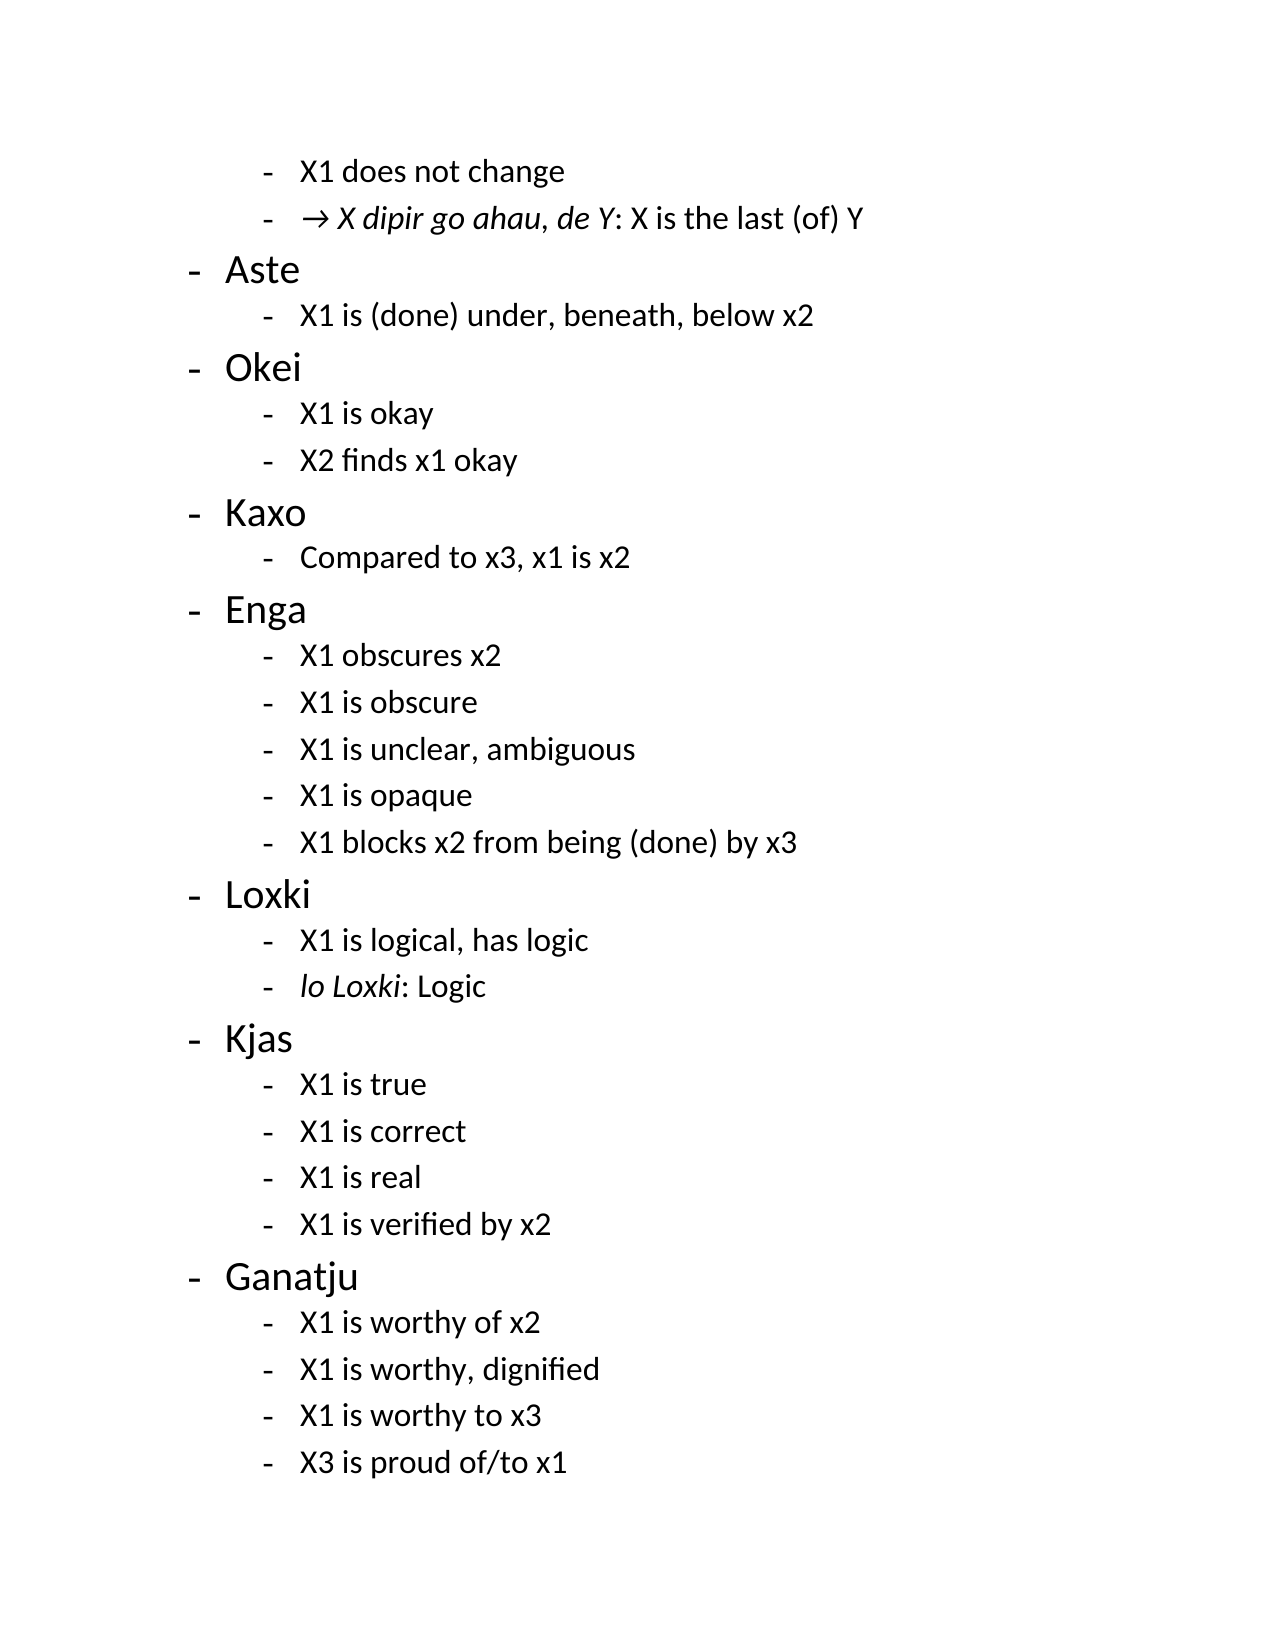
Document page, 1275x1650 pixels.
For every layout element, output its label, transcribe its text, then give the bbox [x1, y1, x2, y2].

list → X dipir go ahau, de Y: X is the last (of) Y [262, 197, 1125, 237]
subtitle Kaxo [187, 486, 1125, 536]
list X2 finds x1 okay [262, 439, 1125, 479]
list X1 is worthy of x2 [262, 1301, 1125, 1342]
list X1 is okay [262, 392, 1125, 433]
list X1 is worthy, dignified [262, 1348, 1125, 1388]
list X1 is real [262, 1157, 1125, 1197]
list X1 is unclear, ambiguous [262, 727, 1125, 768]
subtitle Kjas [187, 1012, 1125, 1063]
list X1 blocks x2 from being (done) by x3 [262, 821, 1125, 862]
list X3 is proud of/to x1 [262, 1441, 1125, 1482]
subtitle Loxki [187, 868, 1125, 919]
list X1 is obscure [262, 681, 1125, 721]
list X1 is logical, has logic [262, 919, 1125, 959]
list X1 is verified by x2 [262, 1203, 1125, 1244]
subtitle Ganatju [187, 1250, 1125, 1301]
list X1 is (done) under, beneath, below x2 [262, 294, 1125, 335]
list X1 is worthy to x3 [262, 1394, 1125, 1435]
list X1 obscures x2 [262, 634, 1125, 675]
list lo Loxki: Logic [262, 965, 1125, 1006]
subtitle Enga [187, 583, 1125, 634]
list Compared to x3, x1 is x2 [262, 536, 1125, 577]
list X1 is correct [262, 1110, 1125, 1151]
subtitle Okei [187, 341, 1125, 392]
subtitle Aste [187, 243, 1125, 294]
list X1 does not change [262, 150, 1125, 191]
list X1 is true [262, 1063, 1125, 1104]
list X1 is opaque [262, 774, 1125, 815]
